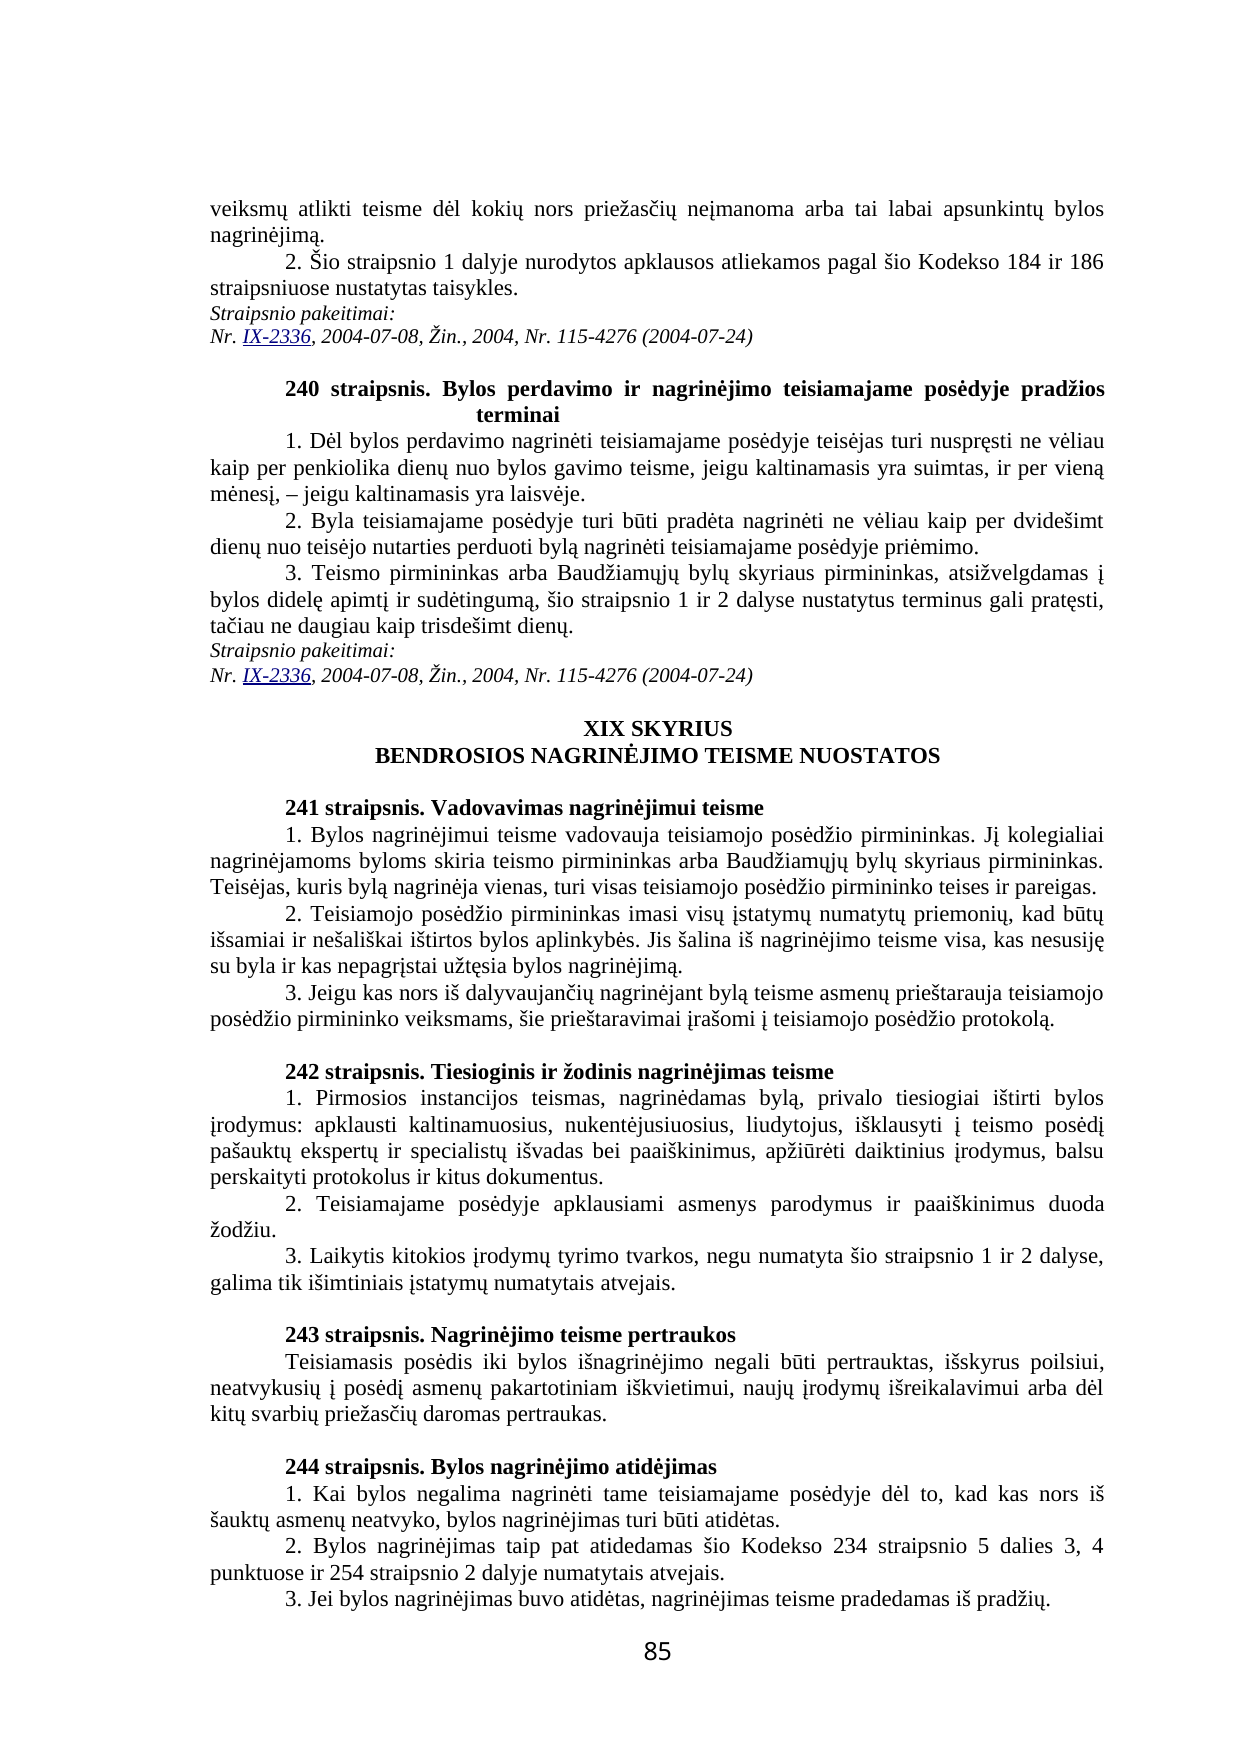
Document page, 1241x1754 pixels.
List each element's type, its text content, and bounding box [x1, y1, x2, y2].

text veiksmų atlikti teisme dėl kokių nors priežasčių neįmanoma arba tai labai apsunkintų bylos nagrinėjimą. [210, 195, 1106, 248]
text 3. Jei bylos nagrinėjimas buvo atidėtas, nagrinėjimas teisme pradedamas iš pradžių. [210, 1585, 1106, 1611]
subtitle XIX skyrius [210, 715, 1106, 742]
text 1. Dėl bylos perdavimo nagrinėti teisiamajame posėdyje teisėjas turi nuspręsti ne vėliau kaip per penkiolika dienų nuo bylos gavimo teisme, jeigu kaltinamasis yra suimtas, ir per vieną mėnesį, – jeigu kaltinamasis yra laisvėje. [210, 428, 1106, 507]
text Straipsnio pakeitimai: [210, 638, 1106, 662]
text Nr. IX-2336, 2004-07-08, Žin., 2004, Nr. 115-4276 (2004-07-24) [210, 662, 1106, 687]
text Straipsnio pakeitimai: [210, 300, 1106, 324]
text 2. Teisiamojo posėdžio pirmininkas imasi visų įstatymų numatytų priemonių, kad būtų išsamiai ir nešališkai ištirtos bylos aplinkybės. Jis šalina iš nagrinėjimo teisme visa, kas nesusiję su byla ir kas nepagrįstai užtęsia bylos nagrinėjimą. [210, 900, 1106, 979]
text 2. Šio straipsnio 1 dalyje nurodytos apklausos atliekamos pagal šio Kodekso 184 ir 186 straipsniuose nustatytas taisykles. [210, 248, 1106, 300]
text 2. Bylos nagrinėjimas taip pat atidedamas šio Kodekso 234 straipsnio 5 dalies 3, 4 punktuose ir 254 straipsnio 2 dalyje numatytais atvejais. [210, 1532, 1106, 1585]
text 3. Teismo pirmininkas arba Baudžiamųjų bylų skyriaus pirmininkas, atsižvelgdamas į bylos didelę apimtį ir sudėtingumą, šio straipsnio 1 ir 2 dalyse nustatytus terminus gali pratęsti, tačiau ne daugiau kaip trisdešimt dienų. [210, 559, 1106, 638]
text 3. Laikytis kitokios įrodymų tyrimo tvarkos, negu numatyta šio straipsnio 1 ir 2 dalyse, galima tik išimtiniais įstatymų numatytais atvejais. [210, 1242, 1106, 1295]
text 241 straipsnis. Vadovavimas nagrinėjimui teisme [210, 794, 1106, 821]
text 240 straipsnis. Bylos perdavimo ir nagrinėjimo teisiamajame posėdyje pradžios terminai [285, 375, 1106, 428]
text 3. Jeigu kas nors iš dalyvaujančių nagrinėjant bylą teisme asmenų prieštarauja teisiamojo posėdžio pirmininko veiksmams, šie prieštaravimai įrašomi į teisiamojo posėdžio protokolą. [210, 979, 1106, 1032]
text 2. Byla teisiamajame posėdyje turi būti pradėta nagrinėti ne vėliau kaip per dvidešimt dienų nuo teisėjo nutarties perduoti bylą nagrinėti teisiamajame posėdyje priėmimo. [210, 507, 1106, 559]
text Bendrosios nagrinėjimo teisme nuostatos [210, 742, 1106, 768]
text 2. Teisiamajame posėdyje apklausiami asmenys parodymus ir paaiškinimus duoda žodžiu. [210, 1190, 1106, 1242]
text 1. Pirmosios instancijos teismas, nagrinėdamas bylą, privalo tiesiogiai ištirti bylos įrodymus: apklausti kaltinamuosius, nukentėjusiuosius, liudytojus, išklausyti į teismo posėdį pašauktų ekspertų ir specialistų išvadas bei paaiškinimus, apžiūrėti daiktinius įrodymus, balsu perskaityti protokolus ir kitus dokumentus. [210, 1084, 1106, 1190]
text 1. Kai bylos negalima nagrinėti tame teisiamajame posėdyje dėl to, kad kas nors iš šauktų asmenų neatvyko, bylos nagrinėjimas turi būti atidėtas. [210, 1479, 1106, 1532]
text 244 straipsnis. Bylos nagrinėjimo atidėjimas [210, 1453, 1106, 1479]
text 1. Bylos nagrinėjimui teisme vadovauja teisiamojo posėdžio pirmininkas. Jį kolegialiai nagrinėjamoms byloms skiria teismo pirmininkas arba Baudžiamųjų bylų skyriaus pirmininkas. Teisėjas, kuris bylą nagrinėja vienas, turi visas teisiamojo posėdžio pirmininko teises ir pareigas. [210, 821, 1106, 900]
text Teisiamasis posėdis iki bylos išnagrinėjimo negali būti pertrauktas, išskyrus poilsiui, neatvykusių į posėdį asmenų pakartotiniam iškvietimui, naujų įrodymų išreikalavimui arba dėl kitų svarbių priežasčių daromas pertraukas. [210, 1348, 1106, 1427]
text 242 straipsnis. Tiesioginis ir žodinis nagrinėjimas teisme [210, 1058, 1106, 1084]
text 243 straipsnis. Nagrinėjimo teisme pertraukos [210, 1321, 1106, 1348]
text Nr. IX-2336, 2004-07-08, Žin., 2004, Nr. 115-4276 (2004-07-24) [210, 324, 1106, 348]
